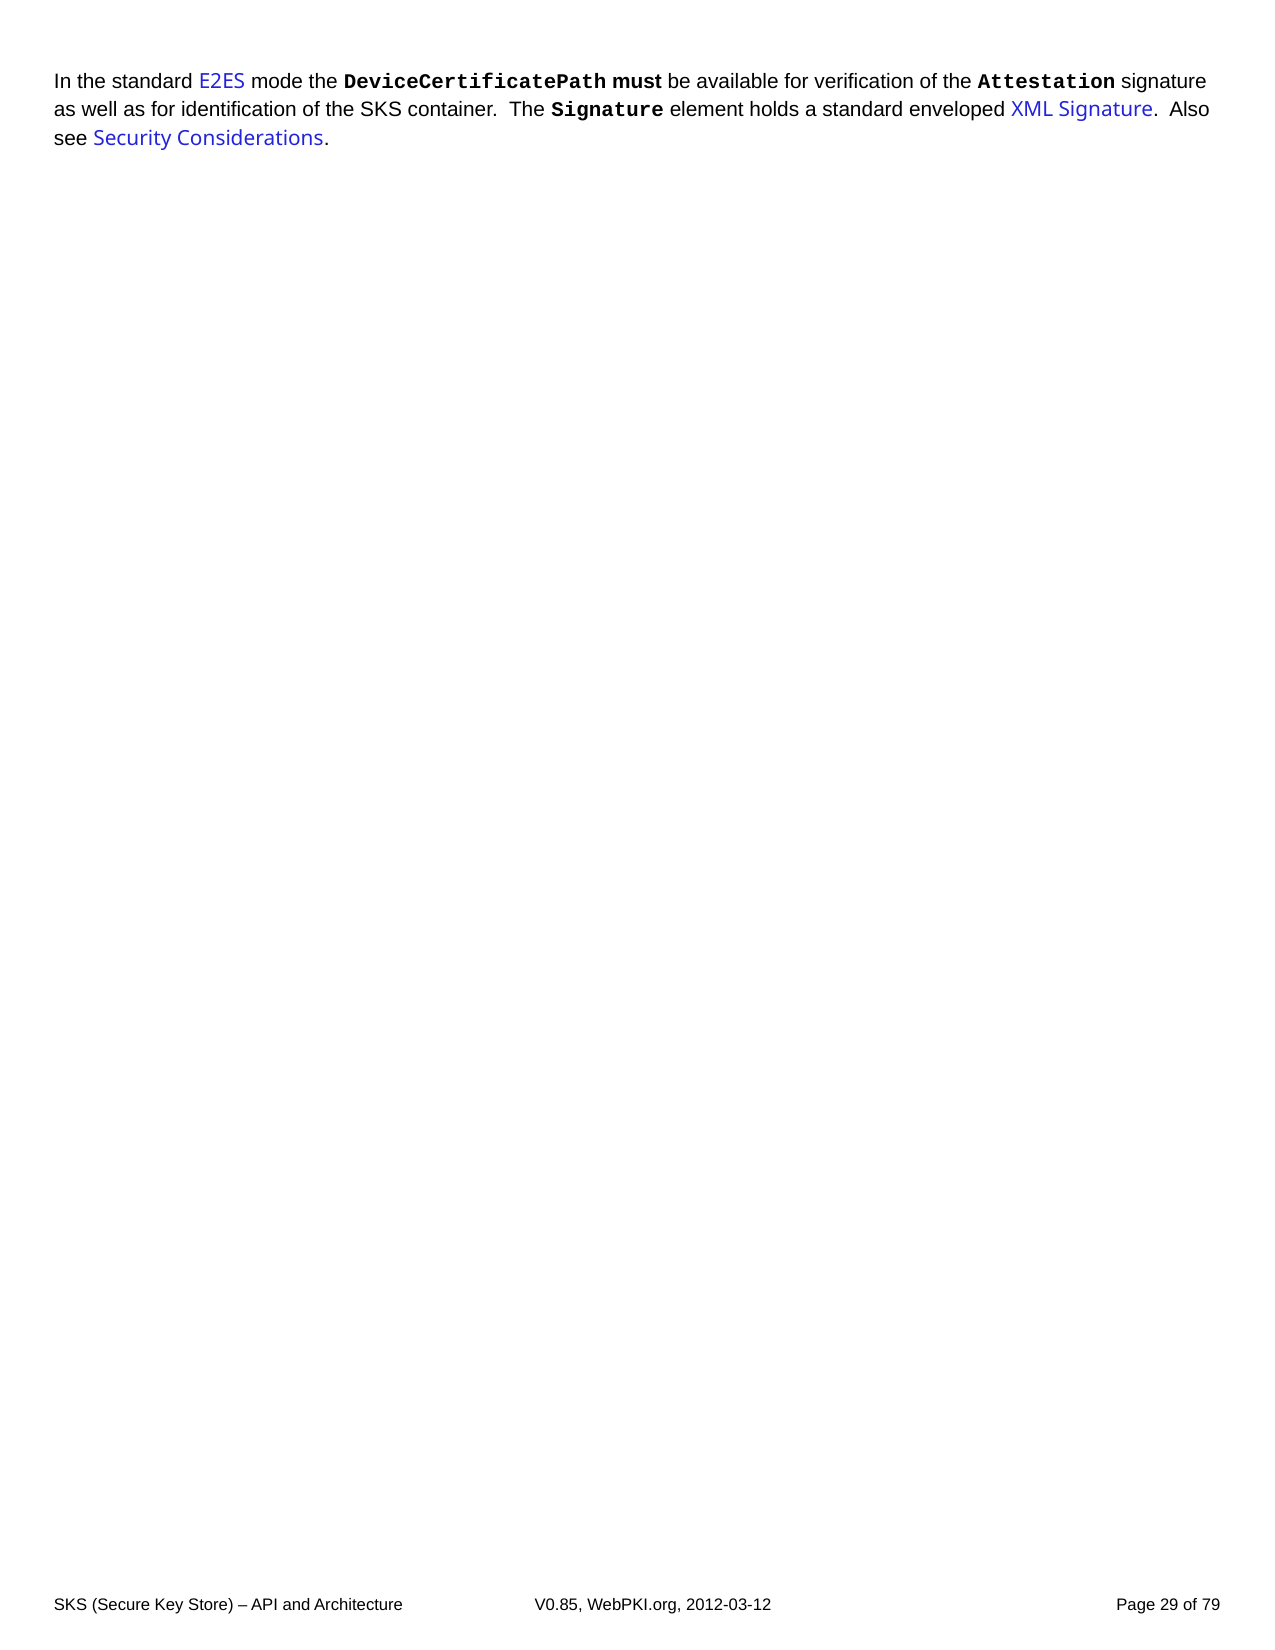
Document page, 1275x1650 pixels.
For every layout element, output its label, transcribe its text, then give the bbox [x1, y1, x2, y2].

text In the standard E2ES mode the DeviceCertificatePath must be available for verification of the Attestation signature as well as for identification of the SKS container. The Signature element holds a standard enveloped XML Signature. Also see Security Considerations. [54, 66, 1221, 151]
